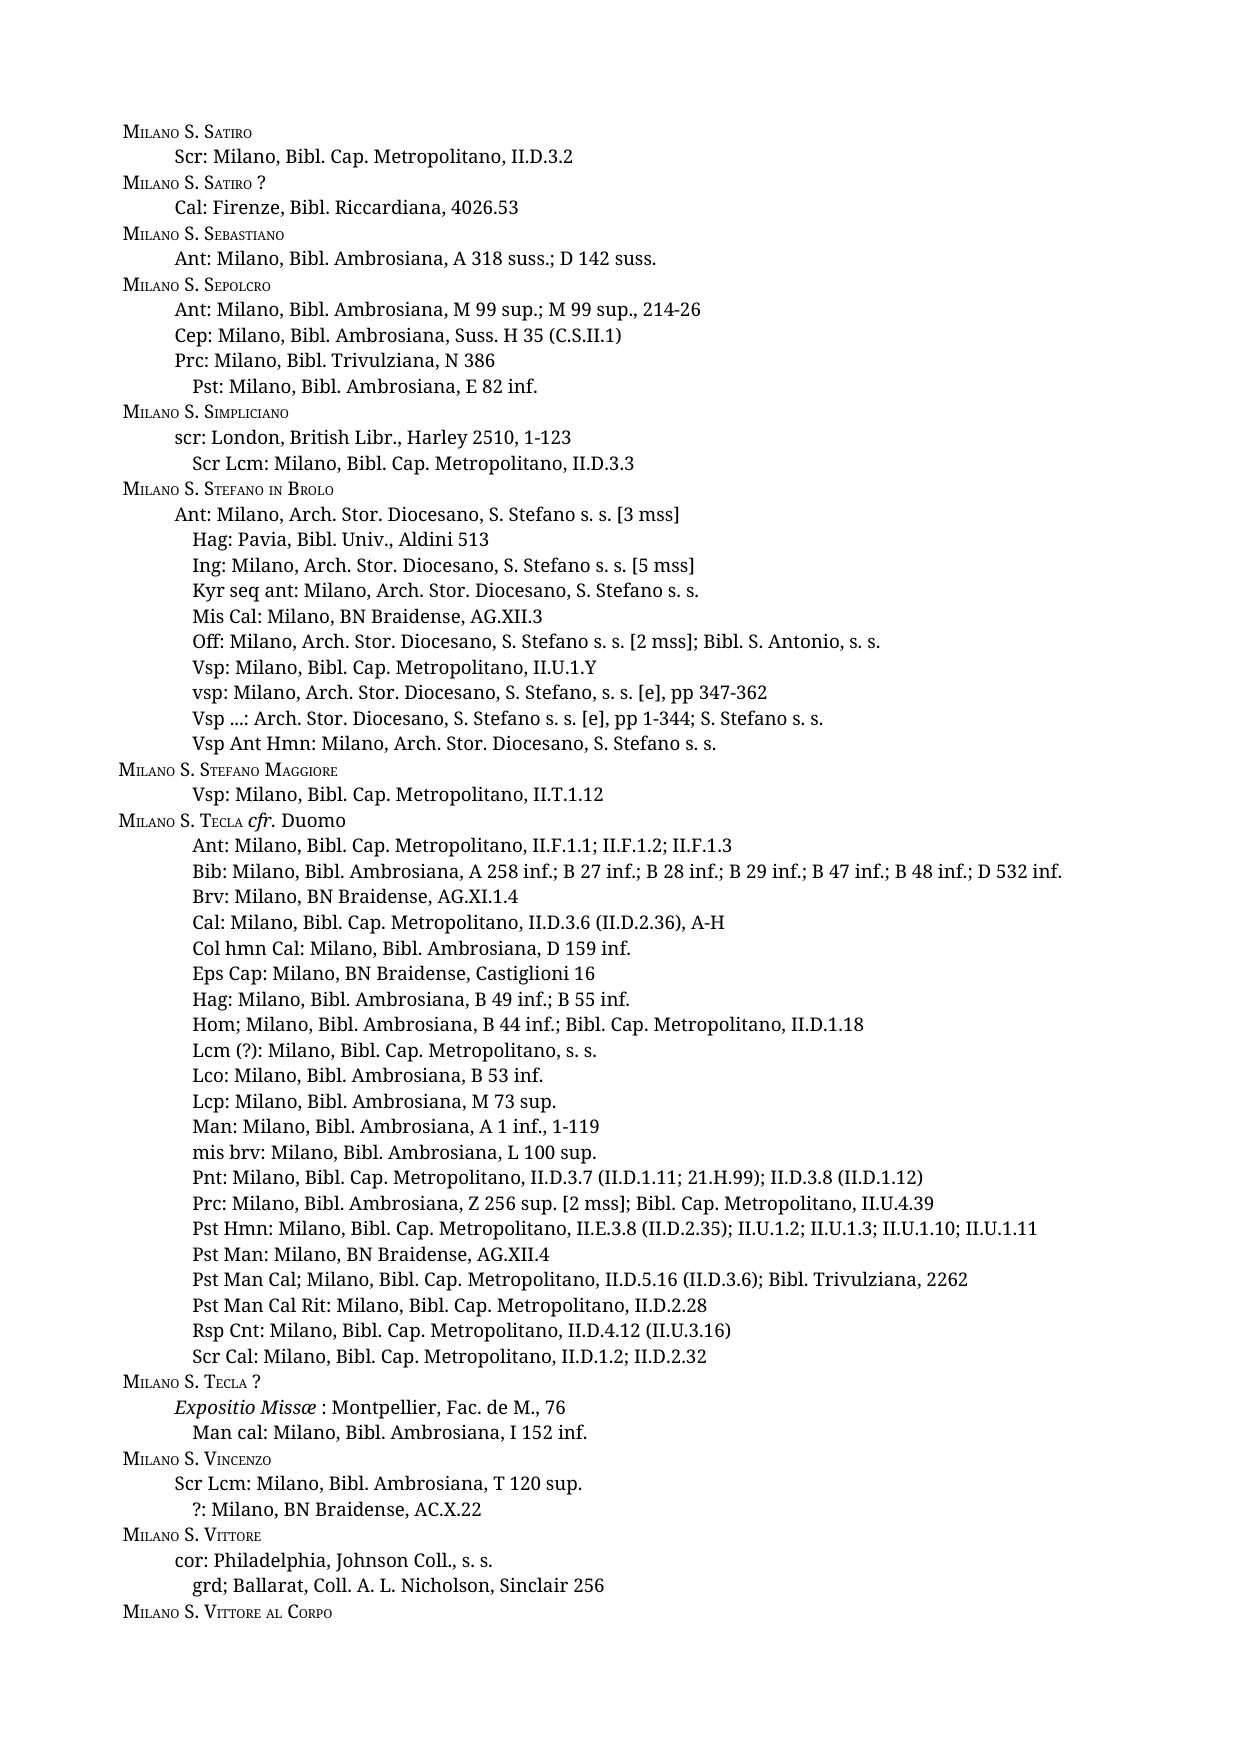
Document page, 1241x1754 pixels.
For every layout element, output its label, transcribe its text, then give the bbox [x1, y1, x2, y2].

text Scr: Milano, Bibl. Cap. Metropolitano, II.D.3.2 [122, 144, 1122, 169]
text Bib: Milano, Bibl. Ambrosiana, A 258 inf.; B 27 inf.; B 28 inf.; B 29 inf.; B 47 inf.; B 48 inf.; D 532 inf. [118, 858, 1122, 884]
text Lcp: Milano, Bibl. Ambrosiana, M 73 sup. [118, 1088, 1122, 1113]
text scr: London, British Libr., Harley 2510, 1-123 [122, 424, 1122, 450]
text Prc: Milano, Bibl. Trivulziana, N 386 [122, 348, 1122, 373]
text Milano S. Vittore [122, 1522, 1122, 1547]
text Vsp: Milano, Bibl. Cap. Metropolitano, II.U.1.Y [118, 654, 1122, 679]
text ?: Milano, BN Braidense, AC.X.22 [118, 1496, 1122, 1522]
text Hom; Milano, Bibl. Ambrosiana, B 44 inf.; Bibl. Cap. Metropolitano, II.D.1.18 [118, 1011, 1122, 1037]
text Scr Lcm: Milano, Bibl. Cap. Metropolitano, II.D.3.3 [118, 450, 1122, 475]
text Col hmn Cal: Milano, Bibl. Ambrosiana, D 159 inf. [118, 935, 1122, 960]
text Cep: Milano, Bibl. Ambrosiana, Suss. H 35 (C.S.II.1) [122, 322, 1122, 348]
text Milano S. Stefano Maggiore [118, 756, 1122, 782]
text Man: Milano, Bibl. Ambrosiana, A 1 inf., 1-119 [118, 1113, 1122, 1139]
text Ing: Milano, Arch. Stor. Diocesano, S. Stefano s. s. [5 mss] [118, 552, 1122, 577]
text Milano S. Satiro ? [122, 169, 1122, 195]
text Hag: Pavia, Bibl. Univ., Aldini 513 [118, 526, 1122, 552]
text mis brv: Milano, Bibl. Ambrosiana, L 100 sup. [118, 1139, 1122, 1164]
text Vsp Ant Hmn: Milano, Arch. Stor. Diocesano, S. Stefano s. s. [118, 731, 1122, 756]
text Milano S. Simpliciano [122, 399, 1122, 424]
text Lco: Milano, Bibl. Ambrosiana, B 53 inf. [118, 1062, 1122, 1088]
text Milano S. Satiro [122, 118, 1122, 144]
text Ant: Milano, Arch. Stor. Diocesano, S. Stefano s. s. [3 mss] [122, 501, 1122, 526]
text cor: Philadelphia, Johnson Coll., s. s. [122, 1547, 1122, 1573]
text Milano S. Tecla ? [122, 1369, 1122, 1394]
text Milano S. Vincenzo [122, 1445, 1122, 1471]
text Milano S. Sebastiano [122, 220, 1122, 246]
text Milano S. Sepolcro [122, 271, 1122, 297]
text Vsp ...: Arch. Stor. Diocesano, S. Stefano s. s. [e], pp 1-344; S. Stefano s. s. [118, 705, 1122, 731]
text Milano S. Vittore al Corpo [122, 1598, 1122, 1624]
text grd; Ballarat, Coll. A. L. Nicholson, Sinclair 256 [118, 1573, 1122, 1598]
text Pst Man Cal; Milano, Bibl. Cap. Metropolitano, II.D.5.16 (II.D.3.6); Bibl. Trivulziana, 2262 [118, 1267, 1122, 1292]
text Pst Man: Milano, BN Braidense, AG.XII.4 [118, 1241, 1122, 1267]
text Mis Cal: Milano, BN Braidense, AG.XII.3 [118, 603, 1122, 628]
text Pst Hmn: Milano, Bibl. Cap. Metropolitano, II.E.3.8 (II.D.2.35); II.U.1.2; II.U.1.3; II.U.1.10; II.U.1.11 [118, 1216, 1122, 1241]
text Rsp Cnt: Milano, Bibl. Cap. Metropolitano, II.D.4.12 (II.U.3.16) [118, 1318, 1122, 1343]
text Lcm (?): Milano, Bibl. Cap. Metropolitano, s. s. [118, 1037, 1122, 1062]
text Ant: Milano, Bibl. Ambrosiana, M 99 sup.; M 99 sup., 214-26 [122, 297, 1122, 322]
text Cal: Firenze, Bibl. Riccardiana, 4026.53 [122, 195, 1122, 220]
text vsp: Milano, Arch. Stor. Diocesano, S. Stefano, s. s. [e], pp 347-362 [118, 679, 1122, 705]
text Hag: Milano, Bibl. Ambrosiana, B 49 inf.; B 55 inf. [118, 986, 1122, 1011]
text Cal: Milano, Bibl. Cap. Metropolitano, II.D.3.6 (II.D.2.36), A-H [118, 909, 1122, 935]
text Ant: Milano, Bibl. Cap. Metropolitano, II.F.1.1; II.F.1.2; II.F.1.3 [118, 833, 1122, 858]
text Kyr seq ant: Milano, Arch. Stor. Diocesano, S. Stefano s. s. [118, 577, 1122, 603]
text Scr Cal: Milano, Bibl. Cap. Metropolitano, II.D.1.2; II.D.2.32 [118, 1343, 1122, 1369]
text Vsp: Milano, Bibl. Cap. Metropolitano, II.T.1.12 [118, 782, 1122, 807]
text Brv: Milano, BN Braidense, AG.XI.1.4 [118, 884, 1122, 909]
text Eps Cap: Milano, BN Braidense, Castiglioni 16 [118, 960, 1122, 986]
text Prc: Milano, Bibl. Ambrosiana, Z 256 sup. [2 mss]; Bibl. Cap. Metropolitano, II.U.4.39 [118, 1190, 1122, 1216]
text Pnt: Milano, Bibl. Cap. Metropolitano, II.D.3.7 (II.D.1.11; 21.H.99); II.D.3.8 (II.D.1.12) [118, 1164, 1122, 1190]
text Milano S. Stefano in Brolo [122, 475, 1122, 501]
text Off: Milano, Arch. Stor. Diocesano, S. Stefano s. s. [2 mss]; Bibl. S. Antonio, s. s. [118, 628, 1122, 654]
text Pst: Milano, Bibl. Ambrosiana, E 82 inf. [118, 373, 1122, 399]
text Expositio Missæ : Montpellier, Fac. de M., 76 [122, 1394, 1122, 1420]
text Milano S. Tecla cfr. Duomo [118, 807, 1122, 833]
text Pst Man Cal Rit: Milano, Bibl. Cap. Metropolitano, II.D.2.28 [118, 1292, 1122, 1318]
text Ant: Milano, Bibl. Ambrosiana, A 318 suss.; D 142 suss. [122, 246, 1122, 271]
text Scr Lcm: Milano, Bibl. Ambrosiana, T 120 sup. [122, 1471, 1122, 1496]
text Man cal: Milano, Bibl. Ambrosiana, I 152 inf. [118, 1420, 1122, 1445]
